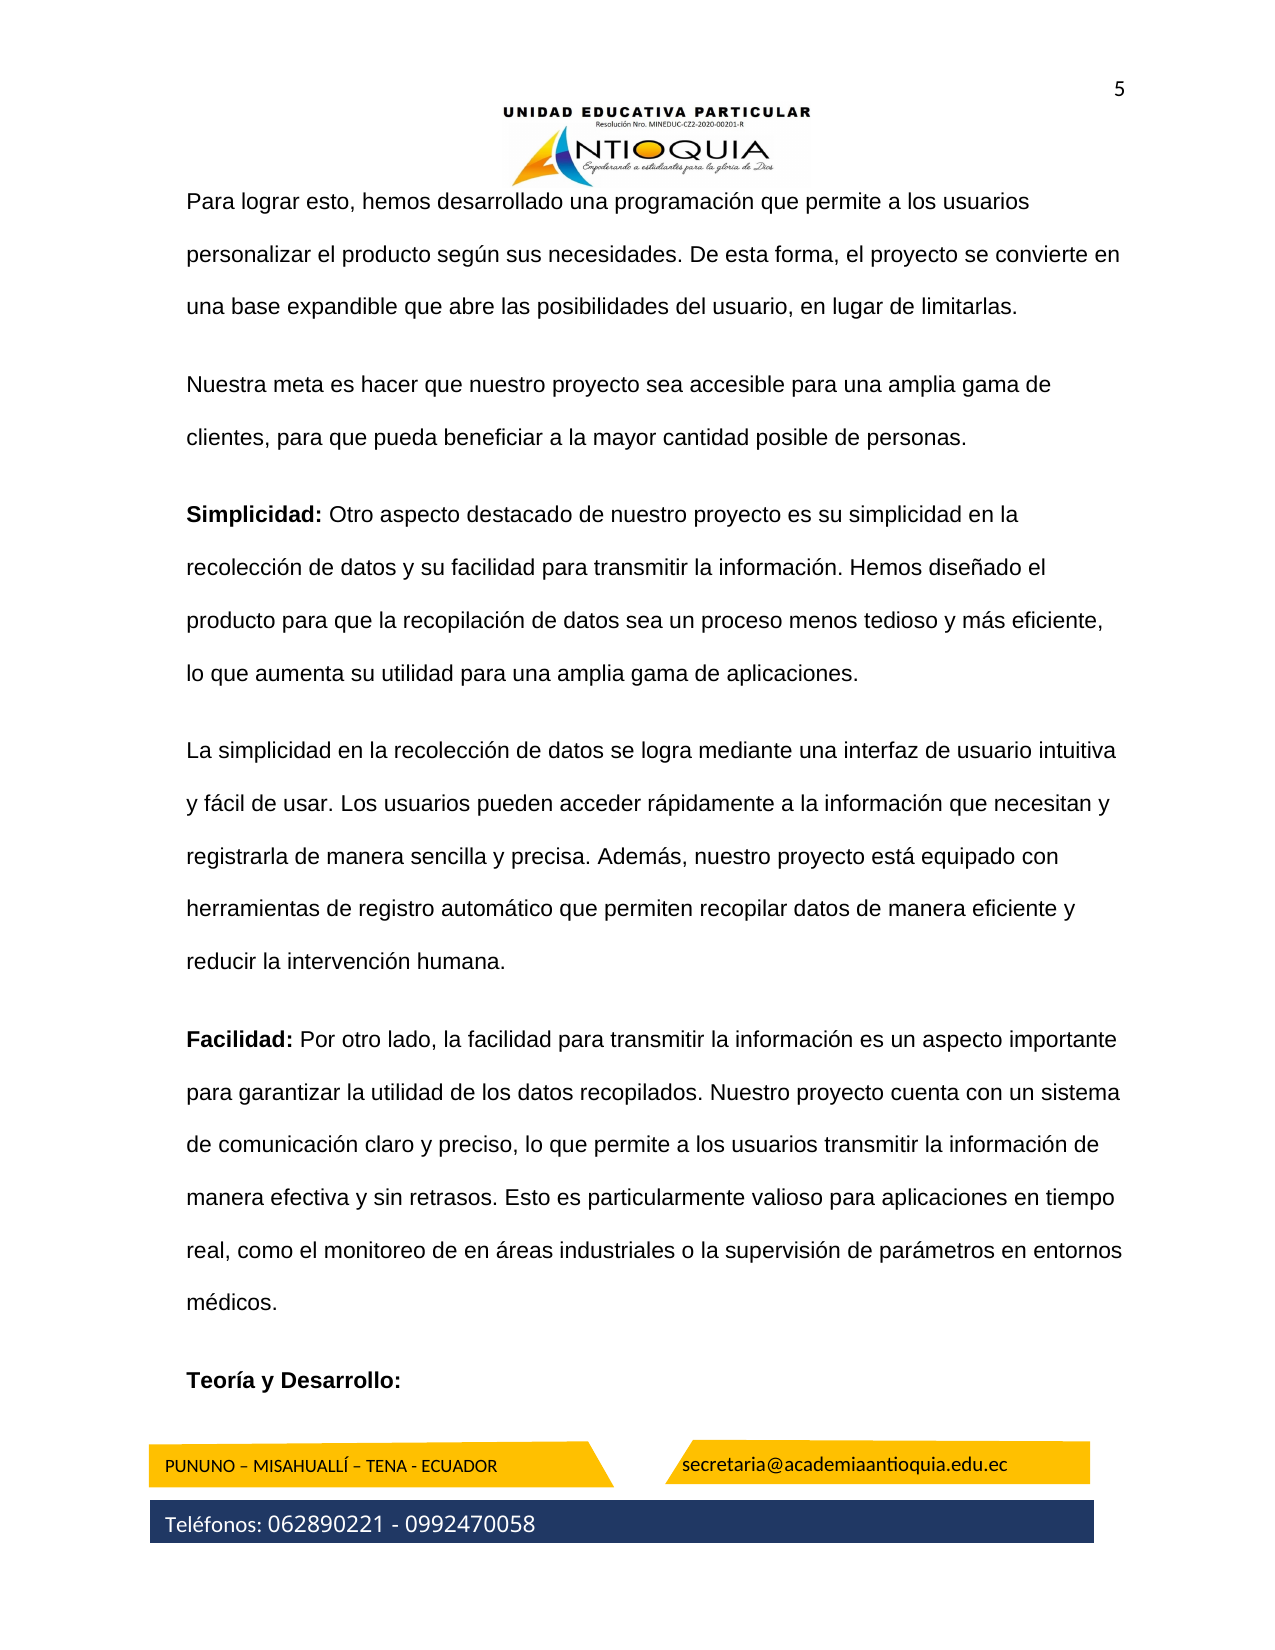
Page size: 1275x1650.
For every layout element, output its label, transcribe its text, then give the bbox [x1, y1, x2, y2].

text Nuestra meta es hacer que nuestro proyecto sea accesible para una amplia gama de clientes, para que pueda beneficiar a la mayor cantidad posible de personas. [186, 371, 1125, 450]
text Para lograr esto, hemos desarrollado una programación que permite a los usuarios personalizar el producto según sus necesidades. De esta forma, el proyecto se convierte en una base expandible que abre las posibilidades del usuario, en lugar de limitarlas. [186, 188, 1125, 320]
text Facilidad: Por otro lado, la facilidad para transmitir la información es un aspecto importante para garantizar la utilidad de los datos recopilados. Nuestro proyecto cuenta con un sistema de comunicación claro y preciso, lo que permite a los usuarios transmitir la información de manera efectiva y sin retrasos. Esto es particularmente valioso para aplicaciones en tiempo real, como el monitoreo de en áreas industriales o la supervisión de parámetros en entornos médicos. [186, 1026, 1125, 1316]
text Simplicidad: Otro aspecto destacado de nuestro proyecto es su simplicidad en la recolección de datos y su facilidad para transmitir la información. Hemos diseñado el producto para que la recopilación de datos sea un proceso menos tedioso y más eficiente, lo que aumenta su utilidad para una amplia gama de aplicaciones. [186, 501, 1125, 686]
text La simplicidad en la recolección de datos se logra mediante una interfaz de usuario intuitiva y fácil de usar. Los usuarios pueden acceder rápidamente a la información que necesitan y registrarla de manera sencilla y precisa. Además, nuestro proyecto está equipado con herramientas de registro automático que permiten recopilar datos de manera eficiente y reducir la intervención humana. [186, 737, 1125, 974]
text Teoría y Desarrollo: [186, 1367, 1125, 1393]
